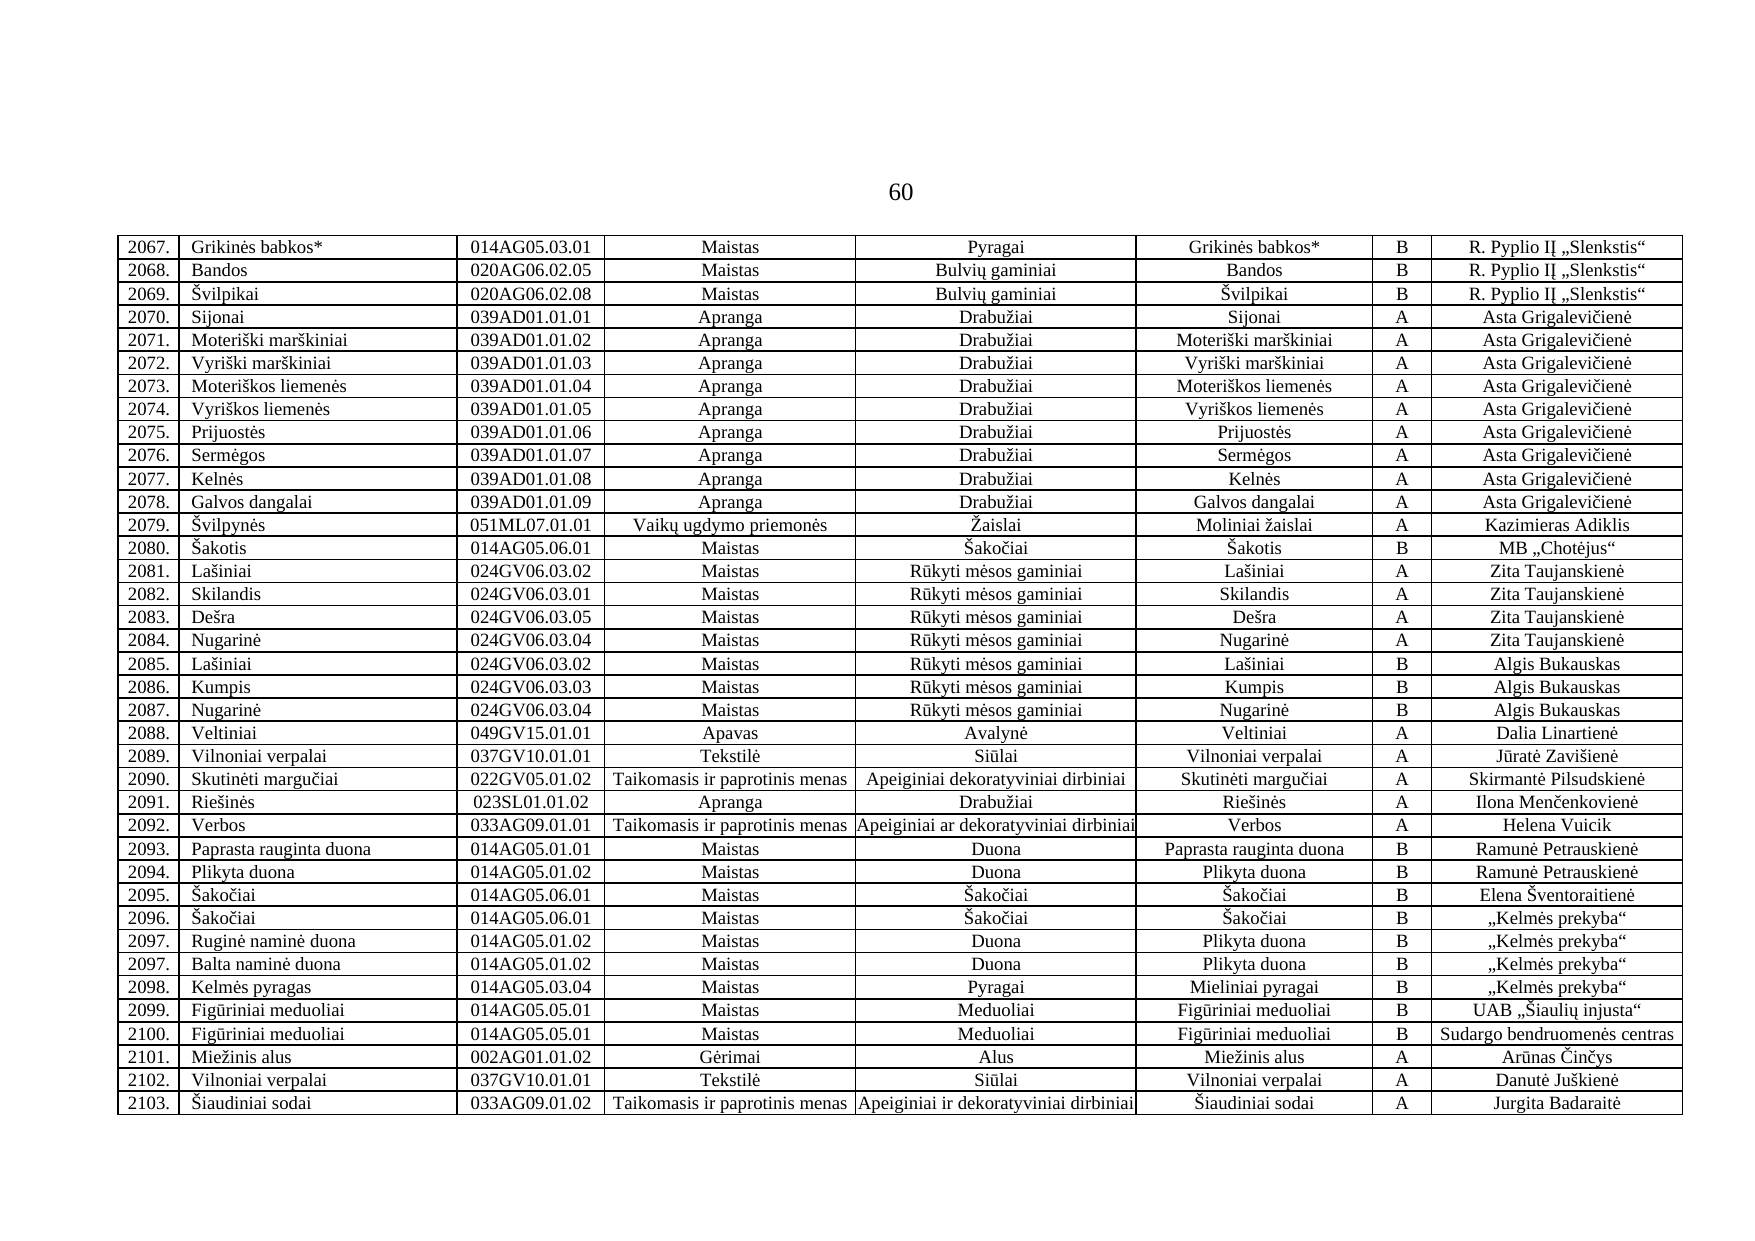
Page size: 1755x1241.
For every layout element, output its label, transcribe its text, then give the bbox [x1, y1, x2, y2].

table_cell Danutė Juškienė [1432, 1069, 1682, 1090]
table_cell Maistas [605, 907, 855, 928]
table_cell Tekstilė [605, 745, 855, 767]
table_cell Apranga [605, 791, 855, 813]
table_cell 2086. [119, 676, 178, 697]
table_cell Veltiniai [180, 722, 456, 743]
table_cell B [1373, 537, 1431, 558]
table_cell Maistas [605, 1023, 855, 1044]
table_cell Vaikų ugdymo priemonės [605, 514, 855, 535]
table_cell Šakočiai [1137, 884, 1372, 905]
table_cell Maistas [605, 699, 855, 720]
table_cell Dešra [1137, 606, 1372, 628]
table_cell Vyriški marškiniai [1137, 352, 1372, 373]
table_cell 2071. [119, 329, 178, 350]
table_cell Sudargo bendruomenės centras [1432, 1023, 1682, 1044]
table_cell B [1373, 653, 1431, 674]
table_cell 2087. [119, 699, 178, 720]
table_cell A [1373, 445, 1431, 466]
table_cell Zita Taujanskienė [1432, 583, 1682, 605]
table_cell Bulvių gaminiai [856, 283, 1135, 304]
table_cell Sijonai [180, 306, 456, 327]
table_cell Šiaudiniai sodai [180, 1092, 456, 1113]
table_cell 002AG01.01.02 [458, 1046, 604, 1067]
table_cell 2085. [119, 653, 178, 674]
table_cell Kumpis [180, 676, 456, 697]
table_cell 014AG05.06.01 [458, 537, 604, 558]
table_cell 014AG05.03.04 [458, 976, 604, 998]
table_cell Meduoliai [856, 1000, 1135, 1021]
table_cell Šakočiai [1137, 907, 1372, 928]
table_cell 014AG05.05.01 [458, 1000, 604, 1021]
table_cell A [1373, 468, 1431, 489]
table_cell Apeiginiai ir dekoratyviniai dirbiniai [856, 1092, 1135, 1113]
table_cell 2080. [119, 537, 178, 558]
table_cell 039AD01.01.07 [458, 445, 604, 466]
table_cell 2099. [119, 1000, 178, 1021]
table_cell Drabužiai [856, 421, 1135, 443]
table_cell 2102. [119, 1069, 178, 1090]
table_cell Moteriški marškiniai [180, 329, 456, 350]
table_cell Verbos [1137, 815, 1372, 836]
table_cell Drabužiai [856, 491, 1135, 512]
table_cell 2073. [119, 375, 178, 397]
table_cell R. Pyplio IĮ „Slenkstis“ [1432, 236, 1682, 258]
table_cell Skilandis [1137, 583, 1372, 605]
table_cell Rūkyti mėsos gaminiai [856, 583, 1135, 605]
table_cell Apranga [605, 421, 855, 443]
table_cell Šakočiai [180, 884, 456, 905]
table_cell Moteriškos liemenės [180, 375, 456, 397]
table_cell Asta Grigalevičienė [1432, 375, 1682, 397]
table_cell Duona [856, 861, 1135, 882]
table_cell Drabužiai [856, 352, 1135, 373]
table_cell 023SL01.01.02 [458, 791, 604, 813]
table_cell 2098. [119, 976, 178, 998]
table_cell Lašiniai [1137, 653, 1372, 674]
table_cell Maistas [605, 930, 855, 952]
table_cell Asta Grigalevičienė [1432, 421, 1682, 443]
table_cell 014AG05.03.01 [458, 236, 604, 258]
table_cell Švilpynės [180, 514, 456, 535]
table_cell Asta Grigalevičienė [1432, 491, 1682, 512]
table_cell Tekstilė [605, 1069, 855, 1090]
table_cell B [1373, 236, 1431, 258]
table_cell 2070. [119, 306, 178, 327]
table_cell Algis Bukauskas [1432, 699, 1682, 720]
table_cell Drabužiai [856, 791, 1135, 813]
table_cell Lašiniai [180, 560, 456, 582]
table_cell A [1373, 375, 1431, 397]
table_cell UAB „Šiaulių injusta“ [1432, 1000, 1682, 1021]
table_cell Maistas [605, 953, 855, 975]
table_cell B [1373, 260, 1431, 281]
table_cell Apeiginiai ar dekoratyviniai dirbiniai [856, 815, 1135, 836]
table_cell 2096. [119, 907, 178, 928]
table_cell Paprasta rauginta duona [1137, 838, 1372, 859]
table_cell B [1373, 699, 1431, 720]
table_cell 024GV06.03.04 [458, 630, 604, 651]
table_cell 2084. [119, 630, 178, 651]
table_cell Duona [856, 838, 1135, 859]
table_cell B [1373, 907, 1431, 928]
table_cell 2094. [119, 861, 178, 882]
table_cell Vyriški marškiniai [180, 352, 456, 373]
table_cell A [1373, 398, 1431, 420]
table_cell 039AD01.01.02 [458, 329, 604, 350]
table_cell Maistas [605, 630, 855, 651]
table_cell 022GV05.01.02 [458, 768, 604, 790]
table_cell 037GV10.01.01 [458, 745, 604, 767]
table_cell Galvos dangalai [180, 491, 456, 512]
table_cell Rūkyti mėsos gaminiai [856, 676, 1135, 697]
table_cell 014AG05.01.02 [458, 861, 604, 882]
table_cell Kelnės [1137, 468, 1372, 489]
table_cell 049GV15.01.01 [458, 722, 604, 743]
table_cell Helena Vuicik [1432, 815, 1682, 836]
table_cell B [1373, 838, 1431, 859]
table_cell Maistas [605, 606, 855, 628]
table_cell Apranga [605, 445, 855, 466]
table_cell Maistas [605, 976, 855, 998]
table_cell 024GV06.03.02 [458, 653, 604, 674]
table_cell 014AG05.01.02 [458, 930, 604, 952]
table_cell Šakotis [1137, 537, 1372, 558]
table_cell „Kelmės prekyba“ [1432, 907, 1682, 928]
table_cell Ruginė naminė duona [180, 930, 456, 952]
table_cell Lašiniai [180, 653, 456, 674]
table_cell Drabužiai [856, 468, 1135, 489]
table_cell Riešinės [180, 791, 456, 813]
table_cell Skirmantė Pilsudskienė [1432, 768, 1682, 790]
table_cell Meduoliai [856, 1023, 1135, 1044]
table_cell Apranga [605, 329, 855, 350]
table_cell 039AD01.01.01 [458, 306, 604, 327]
table_cell A [1373, 1069, 1431, 1090]
table_cell 2081. [119, 560, 178, 582]
table_cell Kelmės pyragas [180, 976, 456, 998]
table_cell Moteriškos liemenės [1137, 375, 1372, 397]
table_cell 039AD01.01.06 [458, 421, 604, 443]
table_cell A [1373, 745, 1431, 767]
table_cell Sermėgos [180, 445, 456, 466]
table_cell Drabužiai [856, 398, 1135, 420]
table_cell Apranga [605, 491, 855, 512]
table_cell Ilona Menčenkovienė [1432, 791, 1682, 813]
table_cell 2068. [119, 260, 178, 281]
table_cell Maistas [605, 1000, 855, 1021]
table_cell 2069. [119, 283, 178, 304]
table_cell Moliniai žaislai [1137, 514, 1372, 535]
table_cell 014AG05.01.01 [458, 838, 604, 859]
table_cell 039AD01.01.09 [458, 491, 604, 512]
table_cell Prijuostės [1137, 421, 1372, 443]
table_cell „Kelmės prekyba“ [1432, 953, 1682, 975]
table_cell 2103. [119, 1092, 178, 1113]
table_cell Rūkyti mėsos gaminiai [856, 630, 1135, 651]
table_cell Arūnas Činčys [1432, 1046, 1682, 1067]
table_cell 024GV06.03.02 [458, 560, 604, 582]
table_cell Dešra [180, 606, 456, 628]
table_cell R. Pyplio IĮ „Slenkstis“ [1432, 260, 1682, 281]
table_cell 033AG09.01.01 [458, 815, 604, 836]
table_cell Skutinėti margučiai [180, 768, 456, 790]
table_cell Vilnoniai verpalai [180, 745, 456, 767]
table_cell Nugarinė [1137, 699, 1372, 720]
table_cell Duona [856, 953, 1135, 975]
table_cell Zita Taujanskienė [1432, 560, 1682, 582]
table_cell 039AD01.01.05 [458, 398, 604, 420]
table_cell 039AD01.01.04 [458, 375, 604, 397]
table_cell Duona [856, 930, 1135, 952]
table_cell Alus [856, 1046, 1135, 1067]
table_cell A [1373, 491, 1431, 512]
table_cell Rūkyti mėsos gaminiai [856, 653, 1135, 674]
table_cell Šakočiai [856, 537, 1135, 558]
table_cell Maistas [605, 653, 855, 674]
table_cell A [1373, 630, 1431, 651]
table_cell 2090. [119, 768, 178, 790]
table_cell 2075. [119, 421, 178, 443]
table_cell A [1373, 329, 1431, 350]
table_cell Plikyta duona [180, 861, 456, 882]
table_cell Maistas [605, 838, 855, 859]
table_cell Skutinėti margučiai [1137, 768, 1372, 790]
table_cell Maistas [605, 676, 855, 697]
table_cell Avalynė [856, 722, 1135, 743]
table_cell Figūriniai meduoliai [1137, 1000, 1372, 1021]
table_cell Apranga [605, 468, 855, 489]
table_cell Miežinis alus [180, 1046, 456, 1067]
table_cell Veltiniai [1137, 722, 1372, 743]
table_cell Nugarinė [1137, 630, 1372, 651]
table_cell Vilnoniai verpalai [1137, 745, 1372, 767]
table_cell B [1373, 930, 1431, 952]
table_cell Šakočiai [856, 884, 1135, 905]
table_cell 2074. [119, 398, 178, 420]
table_cell Apranga [605, 352, 855, 373]
table_cell Jūratė Zavišienė [1432, 745, 1682, 767]
table_cell Miežinis alus [1137, 1046, 1372, 1067]
table_cell Kazimieras Adiklis [1432, 514, 1682, 535]
table_cell Nugarinė [180, 699, 456, 720]
table_cell B [1373, 953, 1431, 975]
table_cell 014AG05.05.01 [458, 1023, 604, 1044]
table_cell Maistas [605, 260, 855, 281]
table_cell 2083. [119, 606, 178, 628]
table_cell 024GV06.03.05 [458, 606, 604, 628]
table_cell Figūriniai meduoliai [180, 1023, 456, 1044]
table_cell A [1373, 352, 1431, 373]
table_cell Mieliniai pyragai [1137, 976, 1372, 998]
table_cell Maistas [605, 560, 855, 582]
table_cell Plikyta duona [1137, 953, 1372, 975]
table_cell A [1373, 514, 1431, 535]
table_cell 024GV06.03.04 [458, 699, 604, 720]
table_cell B [1373, 676, 1431, 697]
table_cell Asta Grigalevičienė [1432, 352, 1682, 373]
table_cell B [1373, 884, 1431, 905]
table_cell Siūlai [856, 1069, 1135, 1090]
table_cell „Kelmės prekyba“ [1432, 930, 1682, 952]
table_cell 2078. [119, 491, 178, 512]
table_cell Rūkyti mėsos gaminiai [856, 606, 1135, 628]
table_cell A [1373, 722, 1431, 743]
table_cell B [1373, 861, 1431, 882]
table_cell B [1373, 283, 1431, 304]
table_cell B [1373, 1000, 1431, 1021]
table_cell Vyriškos liemenės [180, 398, 456, 420]
table_cell 024GV06.03.01 [458, 583, 604, 605]
table_cell Grikinės babkos* [180, 236, 456, 258]
table_cell Asta Grigalevičienė [1432, 468, 1682, 489]
table_cell Apranga [605, 375, 855, 397]
table_cell Algis Bukauskas [1432, 676, 1682, 697]
table_cell 2076. [119, 445, 178, 466]
table_cell Apranga [605, 306, 855, 327]
table_cell Verbos [180, 815, 456, 836]
table_cell A [1373, 815, 1431, 836]
table_cell Taikomasis ir paprotinis menas [605, 1092, 855, 1113]
table_cell Ramunė Petrauskienė [1432, 861, 1682, 882]
table_cell A [1373, 791, 1431, 813]
table_cell Pyragai [856, 236, 1135, 258]
table_cell 2067. [119, 236, 178, 258]
table_cell Žaislai [856, 514, 1135, 535]
table_cell Sermėgos [1137, 445, 1372, 466]
table_cell Švilpikai [180, 283, 456, 304]
table_cell Drabužiai [856, 375, 1135, 397]
table_cell Dalia Linartienė [1432, 722, 1682, 743]
table_cell Pyragai [856, 976, 1135, 998]
table_cell Sijonai [1137, 306, 1372, 327]
table_cell A [1373, 1046, 1431, 1067]
table_cell 2092. [119, 815, 178, 836]
table_cell 2077. [119, 468, 178, 489]
table_cell Drabužiai [856, 306, 1135, 327]
table_cell Nugarinė [180, 630, 456, 651]
table_cell 039AD01.01.03 [458, 352, 604, 373]
table_cell Maistas [605, 236, 855, 258]
table_cell Asta Grigalevičienė [1432, 306, 1682, 327]
table_cell 2095. [119, 884, 178, 905]
table_cell Zita Taujanskienė [1432, 630, 1682, 651]
table_cell Apavas [605, 722, 855, 743]
table_cell 2100. [119, 1023, 178, 1044]
table_cell Ramunė Petrauskienė [1432, 838, 1682, 859]
table_cell Balta naminė duona [180, 953, 456, 975]
table_cell A [1373, 768, 1431, 790]
table_cell Drabužiai [856, 445, 1135, 466]
table_cell 2097. [119, 953, 178, 975]
table_cell 051ML07.01.01 [458, 514, 604, 535]
table_cell Elena Šventoraitienė [1432, 884, 1682, 905]
table_cell Šiaudiniai sodai [1137, 1092, 1372, 1113]
table_cell Bandos [180, 260, 456, 281]
table_cell Prijuostės [180, 421, 456, 443]
table_cell Kumpis [1137, 676, 1372, 697]
table_cell Plikyta duona [1137, 861, 1372, 882]
table_cell Gėrimai [605, 1046, 855, 1067]
table_cell Skilandis [180, 583, 456, 605]
table_cell Rūkyti mėsos gaminiai [856, 699, 1135, 720]
table_cell 2091. [119, 791, 178, 813]
table_cell 014AG05.01.02 [458, 953, 604, 975]
table_cell Maistas [605, 537, 855, 558]
table_cell 2082. [119, 583, 178, 605]
table_cell Apeiginiai dekoratyviniai dirbiniai [856, 768, 1135, 790]
table_cell Asta Grigalevičienė [1432, 329, 1682, 350]
table_cell Lašiniai [1137, 560, 1372, 582]
table_cell 2093. [119, 838, 178, 859]
table_cell Drabužiai [856, 329, 1135, 350]
table_cell Plikyta duona [1137, 930, 1372, 952]
table_cell A [1373, 560, 1431, 582]
table_cell 2089. [119, 745, 178, 767]
table_cell 020AG06.02.05 [458, 260, 604, 281]
table_cell MB „Chotėjus“ [1432, 537, 1682, 558]
table_cell A [1373, 421, 1431, 443]
table_cell A [1373, 1092, 1431, 1113]
table_cell 024GV06.03.03 [458, 676, 604, 697]
table_cell Zita Taujanskienė [1432, 606, 1682, 628]
table_cell B [1373, 976, 1431, 998]
table_cell 014AG05.06.01 [458, 907, 604, 928]
table_cell 2088. [119, 722, 178, 743]
table_cell Maistas [605, 283, 855, 304]
table_cell Taikomasis ir paprotinis menas [605, 815, 855, 836]
table_cell Jurgita Badaraitė [1432, 1092, 1682, 1113]
table_cell R. Pyplio IĮ „Slenkstis“ [1432, 283, 1682, 304]
table_cell Vilnoniai verpalai [180, 1069, 456, 1090]
table_cell Asta Grigalevičienė [1432, 445, 1682, 466]
table_cell Bandos [1137, 260, 1372, 281]
table_cell Maistas [605, 884, 855, 905]
table_cell Maistas [605, 583, 855, 605]
table_cell Šakočiai [180, 907, 456, 928]
table_cell Riešinės [1137, 791, 1372, 813]
table_cell 039AD01.01.08 [458, 468, 604, 489]
table_cell Šakočiai [856, 907, 1135, 928]
table_cell Figūriniai meduoliai [1137, 1023, 1372, 1044]
table_cell Asta Grigalevičienė [1432, 398, 1682, 420]
table_cell Bulvių gaminiai [856, 260, 1135, 281]
table_cell Siūlai [856, 745, 1135, 767]
table_cell 2079. [119, 514, 178, 535]
table_cell 033AG09.01.02 [458, 1092, 604, 1113]
table_cell Rūkyti mėsos gaminiai [856, 560, 1135, 582]
table_cell A [1373, 583, 1431, 605]
table_cell Figūriniai meduoliai [180, 1000, 456, 1021]
table_cell A [1373, 306, 1431, 327]
table_cell Galvos dangalai [1137, 491, 1372, 512]
table_cell 020AG06.02.08 [458, 283, 604, 304]
table_cell Maistas [605, 861, 855, 882]
table_cell Moteriški marškiniai [1137, 329, 1372, 350]
table_cell 2072. [119, 352, 178, 373]
table_cell 2097. [119, 930, 178, 952]
table_cell Algis Bukauskas [1432, 653, 1682, 674]
table_cell Švilpikai [1137, 283, 1372, 304]
table_cell 037GV10.01.01 [458, 1069, 604, 1090]
table_cell Apranga [605, 398, 855, 420]
table_cell B [1373, 1023, 1431, 1044]
table_cell „Kelmės prekyba“ [1432, 976, 1682, 998]
table_cell Kelnės [180, 468, 456, 489]
table_cell Vilnoniai verpalai [1137, 1069, 1372, 1090]
table_cell Vyriškos liemenės [1137, 398, 1372, 420]
table_cell Grikinės babkos* [1137, 236, 1372, 258]
table_cell Šakotis [180, 537, 456, 558]
table_cell 2101. [119, 1046, 178, 1067]
table_cell 014AG05.06.01 [458, 884, 604, 905]
table_cell Taikomasis ir paprotinis menas [605, 768, 855, 790]
table_cell A [1373, 606, 1431, 628]
table_cell Paprasta rauginta duona [180, 838, 456, 859]
